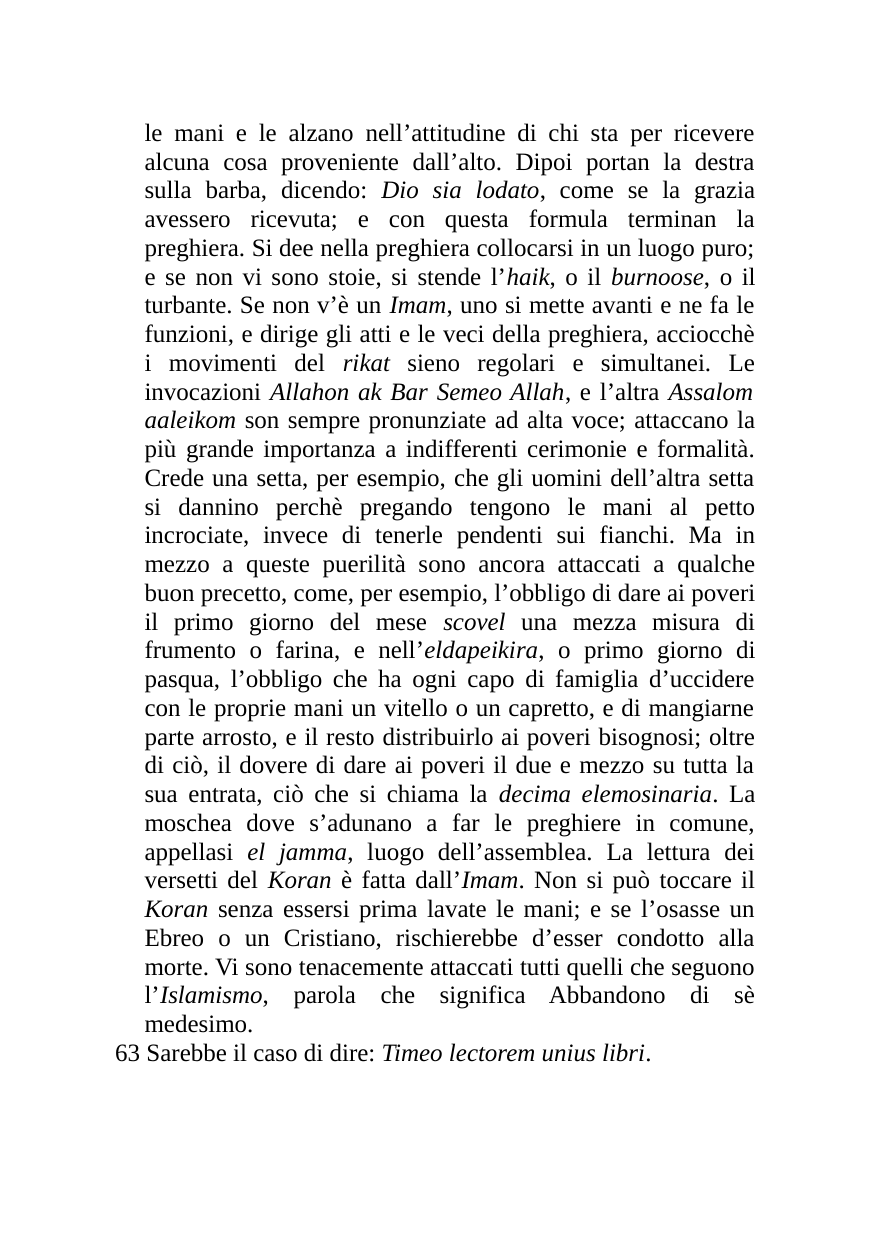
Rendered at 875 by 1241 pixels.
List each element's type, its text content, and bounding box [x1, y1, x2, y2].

text Sarebbe il caso di dire: Timeo lectorem unius libri. [115, 1038, 755, 1067]
text le mani e le alzano nell’attitudine di chi sta per ricevere alcuna cosa proveniente dall’alto. Dipoi portan la destra sulla barba, dicendo: Dio sia lodato, come se la grazia avessero ricevuta; e con questa formula terminan la preghiera. Si dee nella preghiera collocarsi in un luogo puro; e se non vi sono stoie, si stende l’haik, o il burnoose, o il turbante. Se non v’è un Imam, uno si mette avanti e ne fa le funzioni, e dirige gli atti e le veci della preghiera, acciocchè i movimenti del rikat sieno regolari e simultanei. Le invocazioni Allahon ak Bar Semeo Allah, e l’altra Assalom aaleikom son sempre pronunziate ad alta voce; attaccano la più grande importanza a indifferenti cerimonie e formalità. Crede una setta, per esempio, che gli uomini dell’altra setta si dannino perchè pregando tengono le mani al petto incrociate, invece di tenerle pendenti sui fianchi. Ma in mezzo a queste puerilità sono ancora attaccati a qualche buon precetto, come, per esempio, l’obbligo di dare ai poveri il primo giorno del mese scovel una mezza misura di frumento o farina, e nell’eldapeikira, o primo giorno di pasqua, l’obbligo che ha ogni capo di famiglia d’uccidere con le proprie mani un vitello o un capretto, e di mangiarne parte arrosto, e il resto distribuirlo ai poveri bisognosi; oltre di ciò, il dovere di dare ai poveri il due e mezzo su tutta la sua entrata, ciò che si chiama la decima elemosinaria. La moschea dove s’adunano a far le preghiere in comune, appellasi el jamma, luogo dell’assemblea. La lettura dei versetti del Koran è fatta dall’Imam. Non si può toccare il Koran senza essersi prima lavate le mani; e se l’osasse un Ebreo o un Cristiano, rischierebbe d’esser condotto alla morte. Vi sono tenacemente attaccati tutti quelli che seguono l’Islamismo, parola che significa Abbandono di sè medesimo. [115, 118, 755, 1038]
